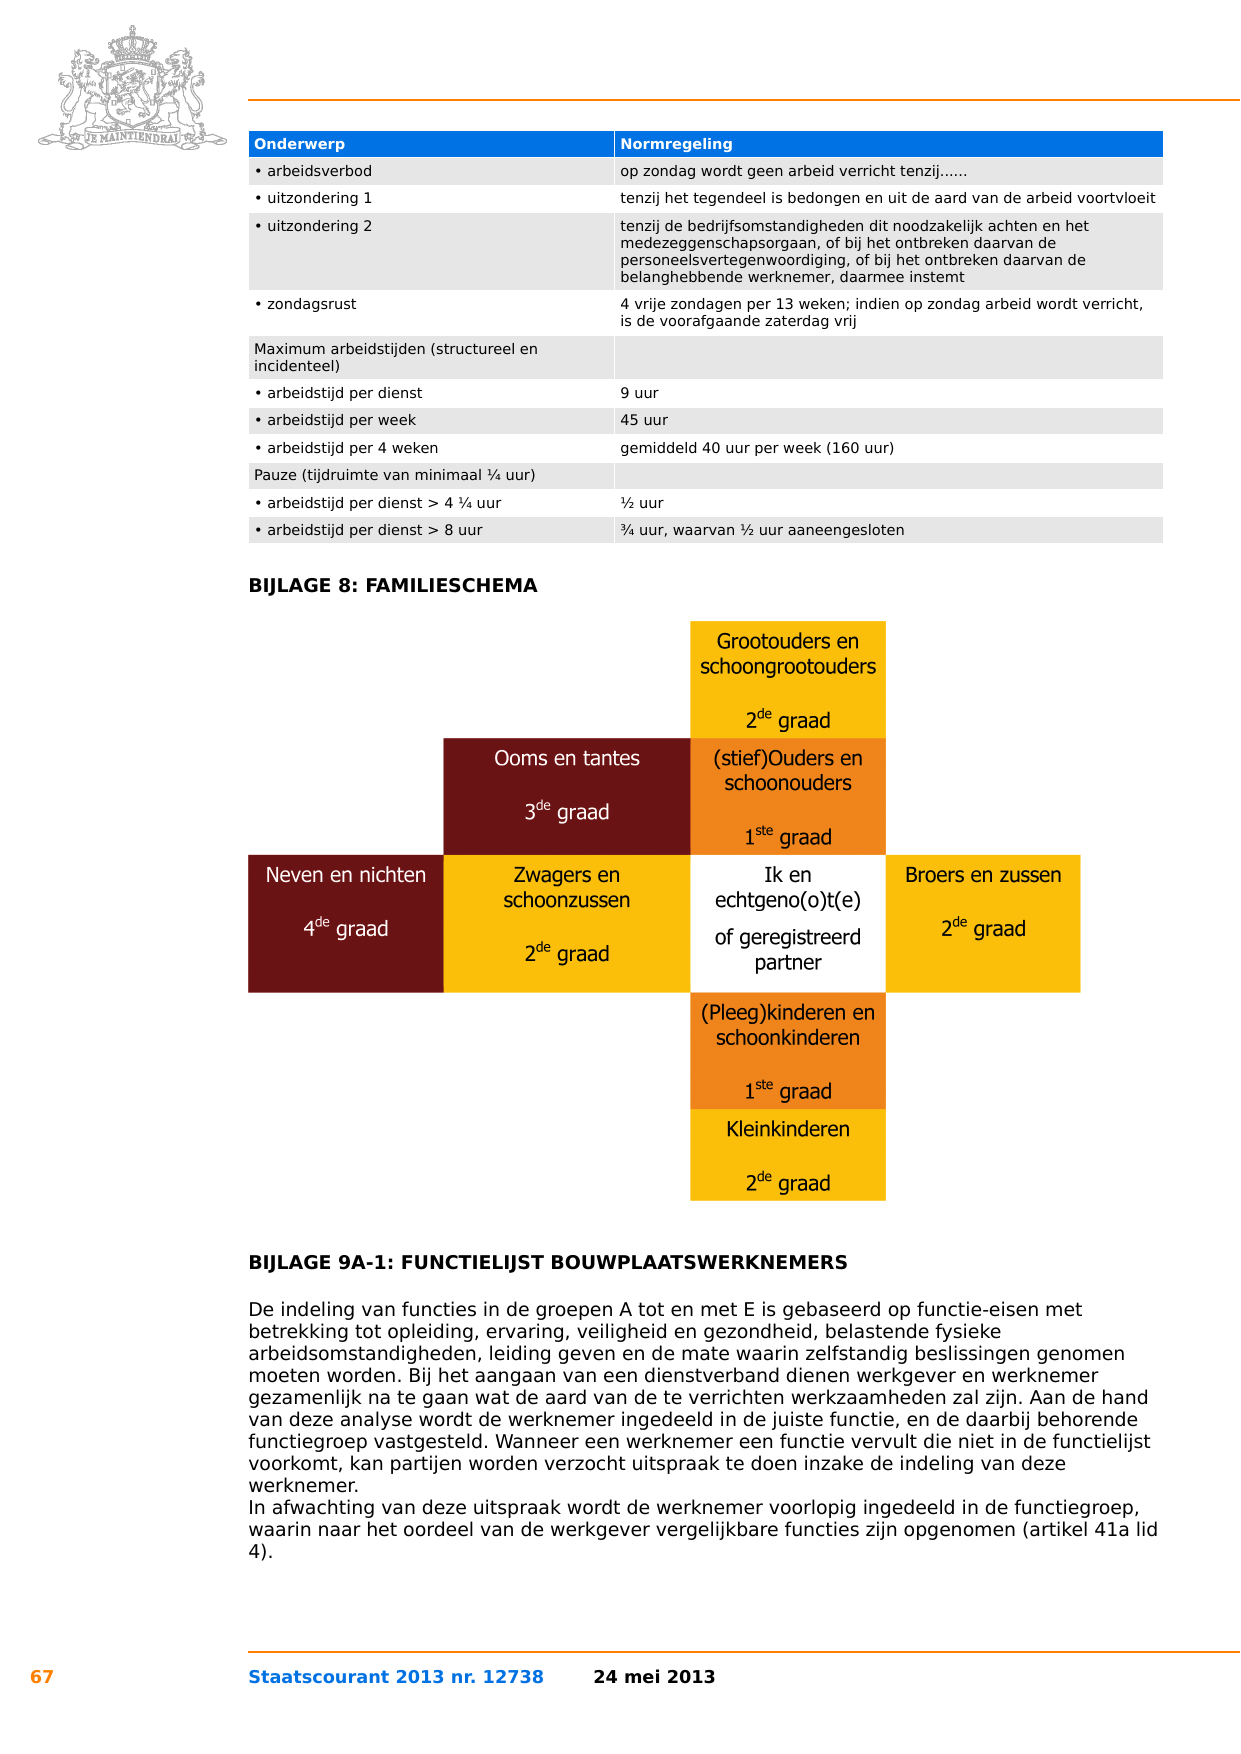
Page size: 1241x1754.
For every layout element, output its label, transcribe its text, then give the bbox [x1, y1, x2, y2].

table_cell tenzij de bedrijfsomstandigheden dit noodzakelijk achten en het medezeggenschapsorgaan, of bij het ontbreken daarvan de personeelsvertegenwoordiging, of bij het ontbreken daarvan de belanghebbende werknemer, daarmee instemt [615, 213, 1163, 290]
table_cell • uitzondering 1 [249, 186, 614, 212]
subtitle BIJLAGE 9A-1: FUNCTIELIJST BOUWPLAATSWERKNEMERS [248, 1252, 1163, 1274]
table_cell ¾ uur, waarvan ½ uur aaneengesloten [615, 517, 1163, 543]
table_cell • arbeidsverbod [249, 158, 614, 185]
subtitle BIJLAGE 8: FAMILIESCHEMA [248, 574, 1163, 597]
table_header Normregeling [615, 131, 1163, 157]
table_cell 45 uur [615, 408, 1163, 434]
table_cell [615, 463, 1163, 489]
table_cell • arbeidstijd per dienst [249, 380, 614, 407]
table_cell • arbeidstijd per 4 weken [249, 435, 614, 461]
table_cell gemiddeld 40 uur per week (160 uur) [615, 435, 1163, 461]
table_cell Maximum arbeidstijden (structureel en incidenteel) [249, 336, 614, 379]
table_cell 4 vrije zondagen per 13 weken; indien op zondag arbeid wordt verricht, is de voorafgaande zaterdag vrij [615, 291, 1163, 335]
table_cell • zondagsrust [249, 291, 614, 335]
picture [38, 25, 227, 150]
text In afwachting van deze uitspraak wordt de werknemer voorlopig ingedeeld in de functiegroep, waarin naar het oordeel van de werkgever vergelijkbare functies zijn opgenomen (artikel 41a lid 4). [248, 1497, 1163, 1563]
table_cell ½ uur [615, 490, 1163, 516]
table_cell • arbeidstijd per dienst > 4 ¼ uur [249, 490, 614, 516]
table_header Onderwerp [249, 131, 614, 157]
table_cell • uitzondering 2 [249, 213, 614, 290]
table_cell 9 uur [615, 380, 1163, 407]
table_cell • arbeidstijd per dienst > 8 uur [249, 517, 614, 543]
table_cell [615, 336, 1163, 379]
table_cell op zondag wordt geen arbeid verricht tenzij...... [615, 158, 1163, 185]
table_cell Pauze (tijdruimte van minimaal ¼ uur) [249, 463, 614, 489]
table_cell tenzij het tegendeel is bedongen en uit de aard van de arbeid voortvloeit [615, 186, 1163, 212]
table_cell • arbeidstijd per week [249, 408, 614, 434]
picture [248, 621, 1081, 1201]
text De indeling van functies in de groepen A tot en met E is gebaseerd op functie-eisen met betrekking tot opleiding, ervaring, veiligheid en gezondheid, belastende fysieke arbeidsomstandigheden, leiding geven en de mate waarin zelfstandig beslissingen genomen moeten worden. Bij het aangaan van een dienstverband dienen werkgever en werknemer gezamenlijk na te gaan wat de aard van de te verrichten werkzaamheden zal zijn. Aan de hand van deze analyse wordt de werknemer ingedeeld in de juiste functie, en de daarbij behorende functiegroep vastgesteld. Wanneer een werknemer een functie vervult die niet in de functielijst voorkomt, kan partijen worden verzocht uitspraak te doen inzake de indeling van deze werknemer. [248, 1299, 1163, 1497]
